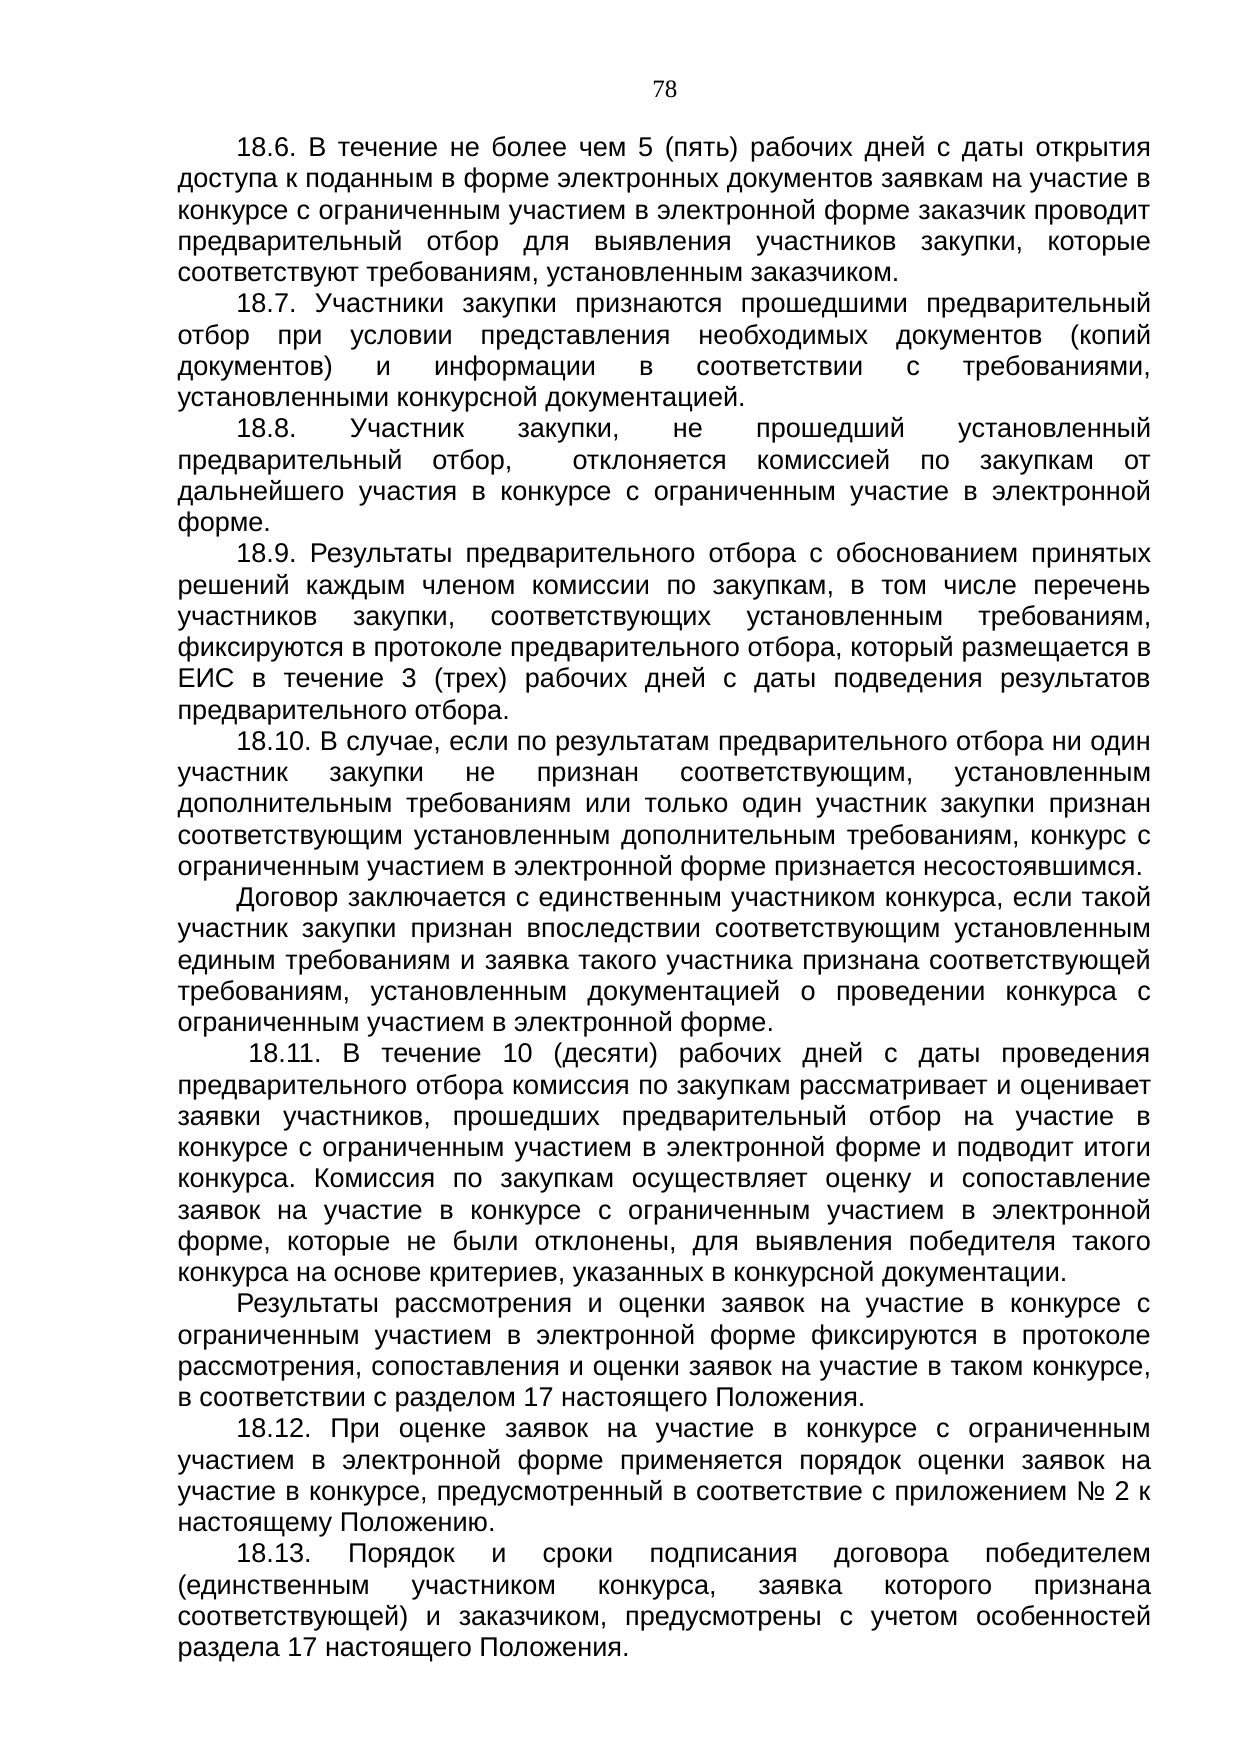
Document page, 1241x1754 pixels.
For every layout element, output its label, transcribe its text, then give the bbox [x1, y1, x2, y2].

text 18.6. В течение не более чем 5 (пять) рабочих дней с даты открытия доступа к поданным в форме электронных документов заявкам на участие в конкурсе с ограниченным участием в электронной форме заказчик проводит предварительный отбор для выявления участников закупки, которые соответствуют требованиям, установленным заказчиком. [177, 131, 1152, 287]
text Договор заключается с единственным участником конкурса, если такой участник закупки признан впоследствии соответствующим установленным единым требованиям и заявка такого участника признана соответствующей требованиям, установленным документацией о проведении конкурса с ограниченным участием в электронной форме. [177, 881, 1152, 1037]
text 18.11. В течение 10 (десяти) рабочих дней с даты проведения предварительного отбора комиссия по закупкам рассматривает и оценивает заявки участников, прошедших предварительный отбор на участие в конкурсе с ограниченным участием в электронной форме и подводит итоги конкурса. Комиссия по закупкам осуществляет оценку и сопоставление заявок на участие в конкурсе с ограниченным участием в электронной форме, которые не были отклонены, для выявления победителя такого конкурса на основе критериев, указанных в конкурсной документации. [177, 1037, 1152, 1287]
text 18.13. Порядок и сроки подписания договора победителем (единственным участником конкурса, заявка которого признана соответствующей) и заказчиком, предусмотрены с учетом особенностей раздела 17 настоящего Положения. [177, 1537, 1152, 1662]
text 18.9. Результаты предварительного отбора с обоснованием принятых решений каждым членом комиссии по закупкам, в том числе перечень участников закупки, соответствующих установленным требованиям, фиксируются в протоколе предварительного отбора, который размещается в ЕИС в течение 3 (трех) рабочих дней с даты подведения результатов предварительного отбора. [177, 537, 1152, 725]
text 18.8. Участник закупки, не прошедший установленный предварительный отбор, отклоняется комиссией по закупкам от дальнейшего участия в конкурсе с ограниченным участие в электронной форме. [177, 412, 1152, 537]
text 18.7. Участники закупки признаются прошедшими предварительный отбор при условии представления необходимых документов (копий документов) и информации в соответствии с требованиями, установленными конкурсной документацией. [177, 287, 1152, 412]
text 18.10. В случае, если по результатам предварительного отбора ни один участник закупки не признан соответствующим, установленным дополнительным требованиям или только один участник закупки признан соответствующим установленным дополнительным требованиям, конкурс с ограниченным участием в электронной форме признается несостоявшимся. [177, 725, 1152, 881]
text Результаты рассмотрения и оценки заявок на участие в конкурсе с ограниченным участием в электронной форме фиксируются в протоколе рассмотрения, сопоставления и оценки заявок на участие в таком конкурсе, в соответствии с разделом 17 настоящего Положения. [177, 1287, 1152, 1412]
text 18.12. При оценке заявок на участие в конкурсе с ограниченным участием в электронной форме применяется порядок оценки заявок на участие в конкурсе, предусмотренный в соответствие с приложением № 2 к настоящему Положению. [177, 1412, 1152, 1537]
